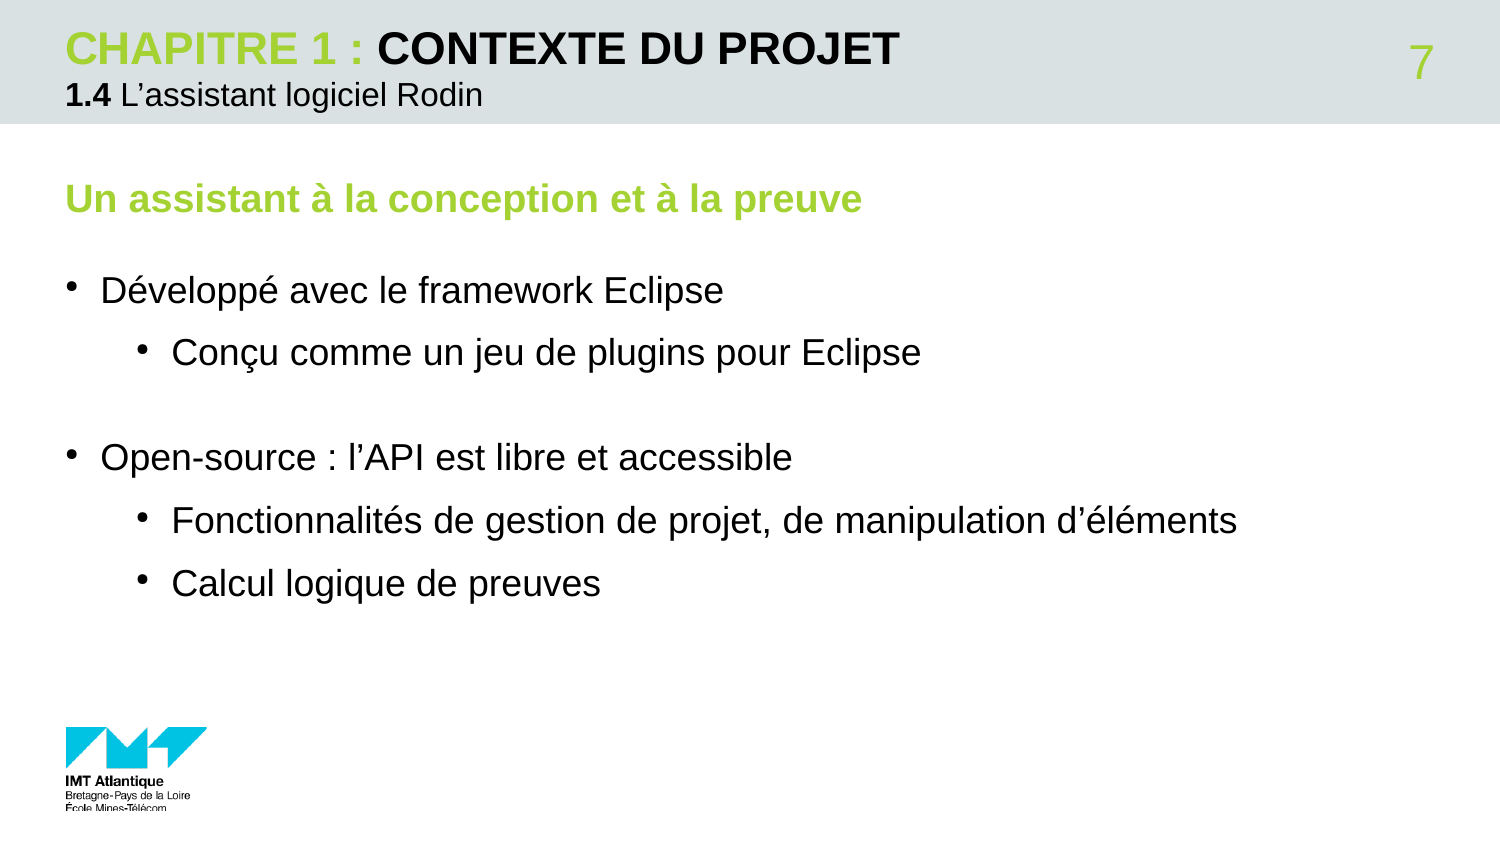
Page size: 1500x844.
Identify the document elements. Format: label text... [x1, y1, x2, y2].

list Un assistant à la conception et à la preuve Développé avec le framework Eclipse Conçu comme un jeu de plugins pour Eclipse Open-source : l’API est libre et accessible Fonctionnalités de gestion de projet, de manipulation d’éléments Calcul logique de preuves [64, 173, 1437, 715]
slide_number [1251, 35, 1437, 85]
list 1.4 L’assistant logiciel Rodin [64, 72, 1252, 118]
title CHAPITRE 1 : Contexte du projet [64, 0, 1252, 72]
